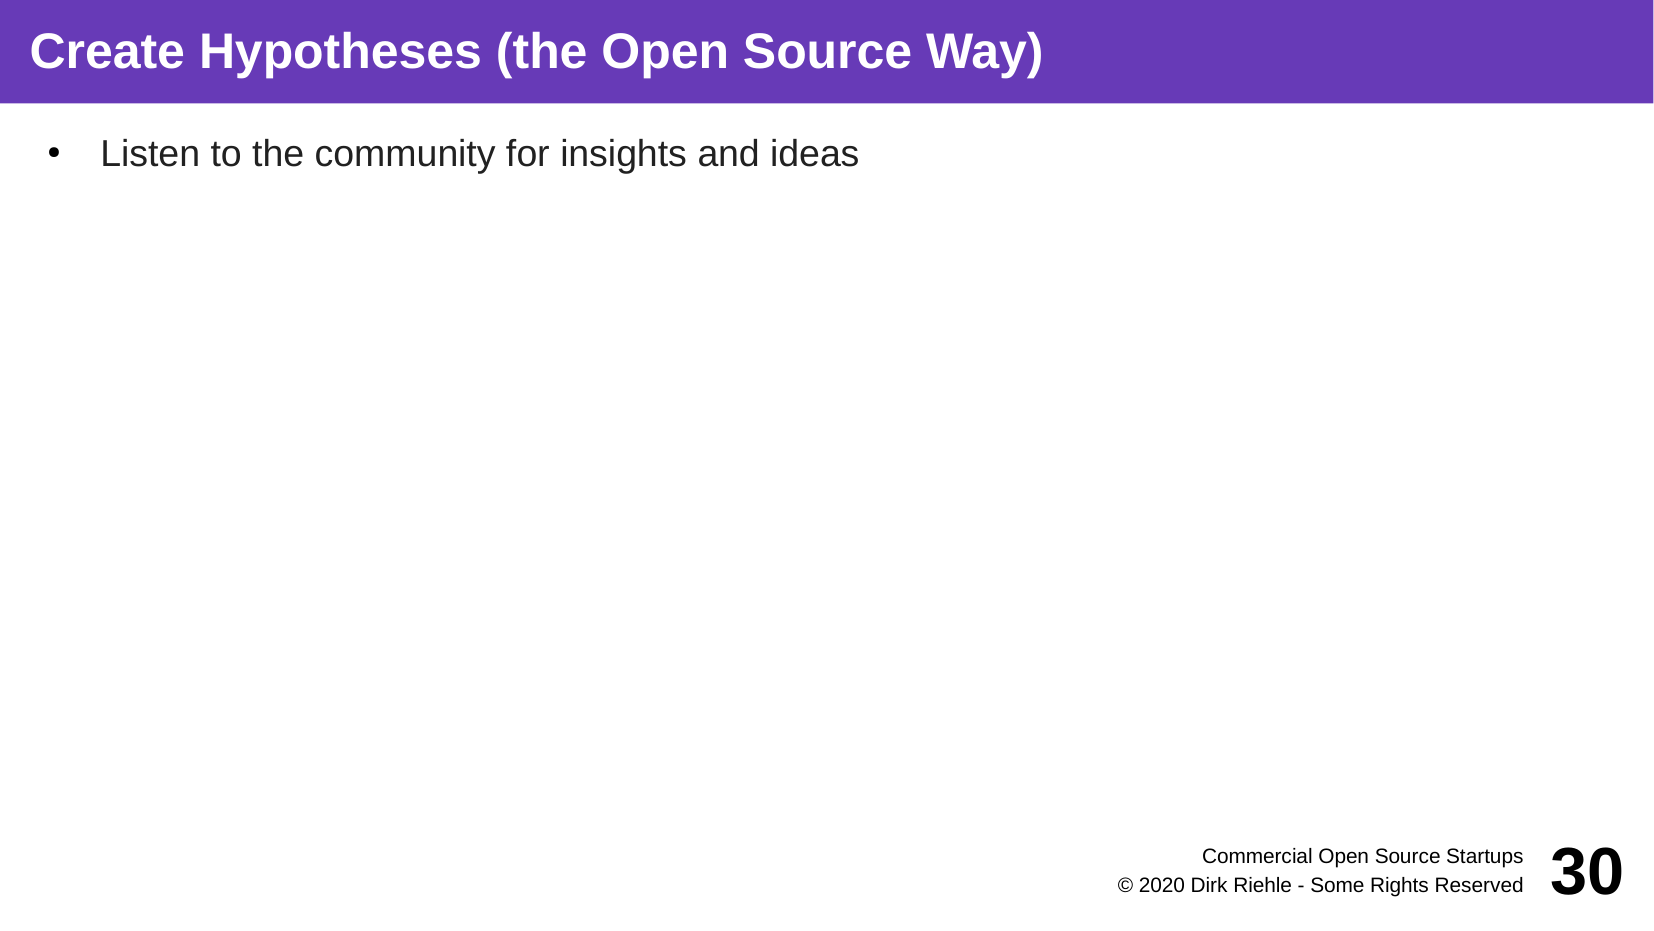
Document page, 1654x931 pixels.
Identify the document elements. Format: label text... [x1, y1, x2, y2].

list Listen to the community for insights and ideas [29, 132, 1625, 813]
title Create Hypotheses (the Open Source Way) [0, 0, 1654, 104]
